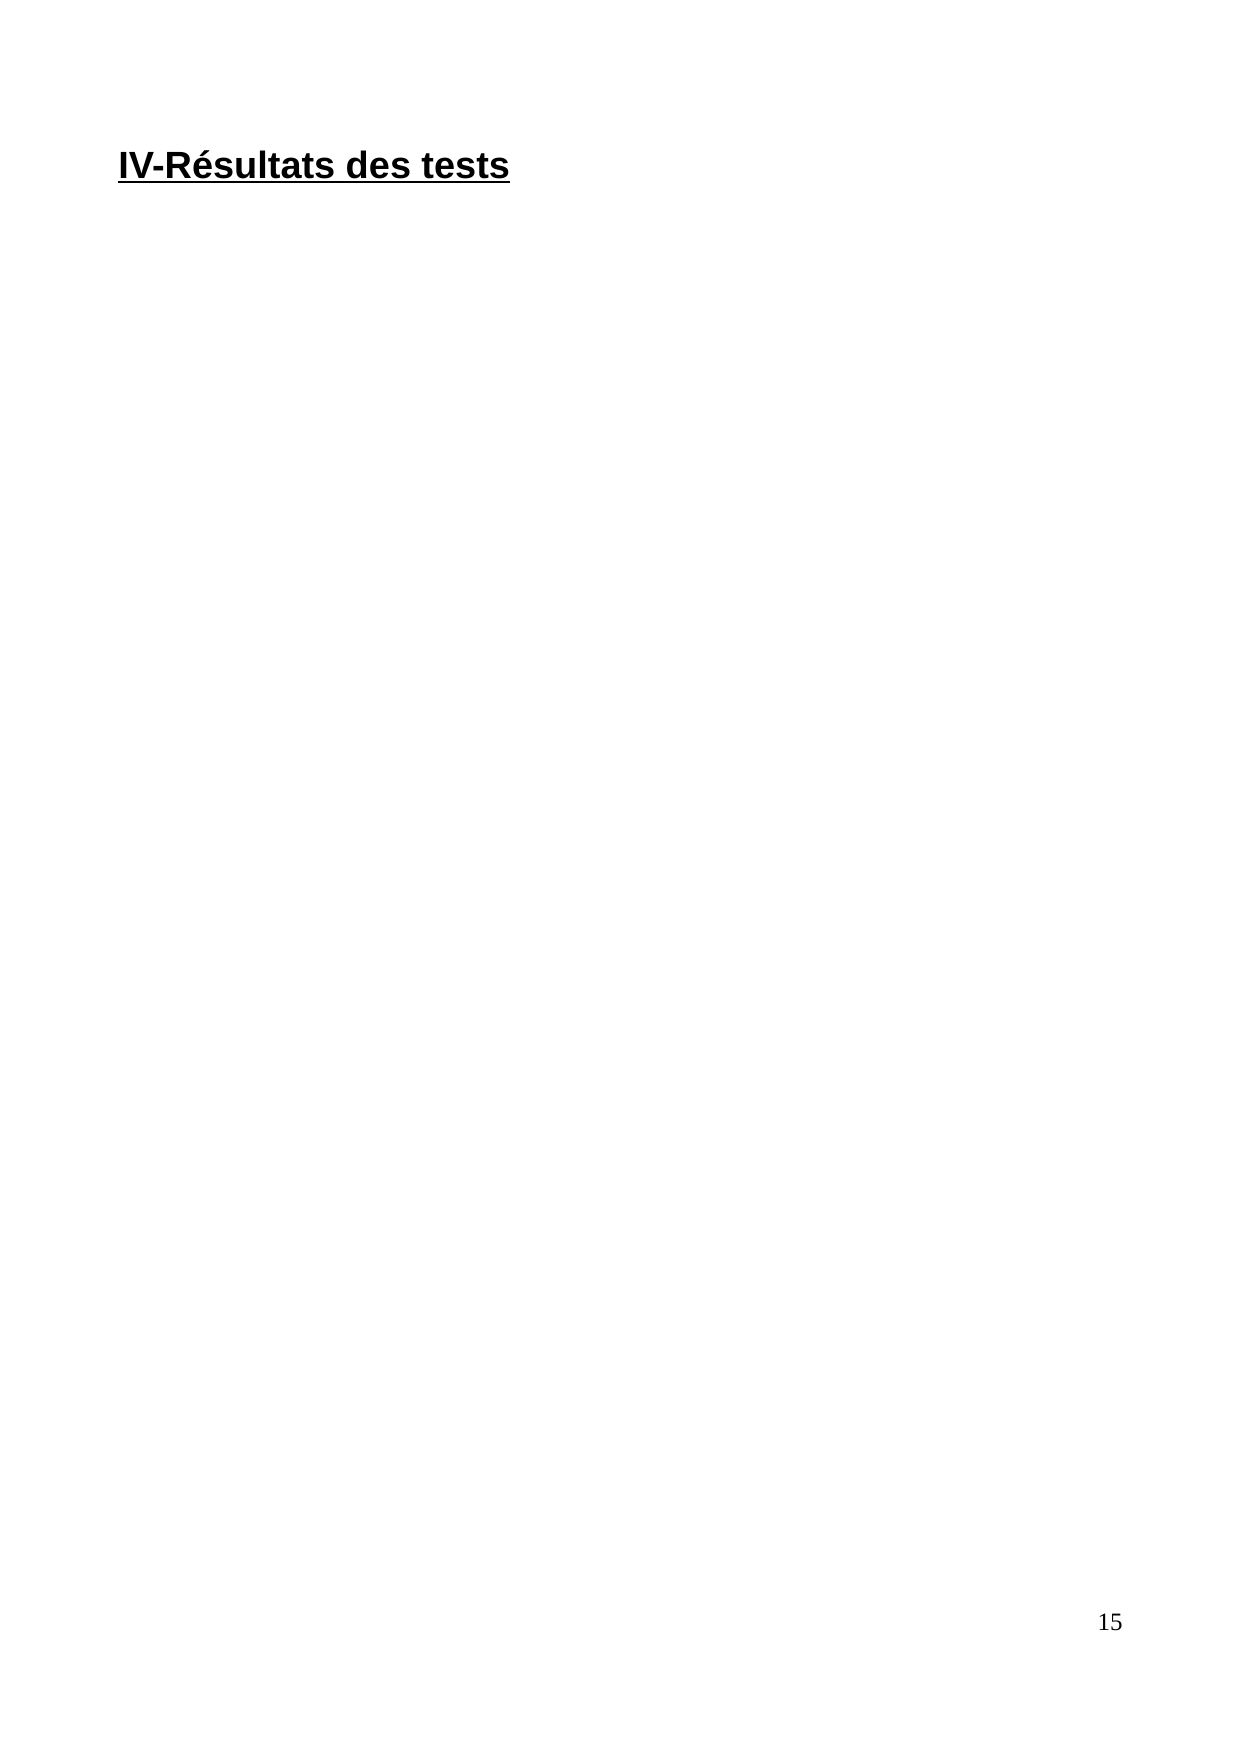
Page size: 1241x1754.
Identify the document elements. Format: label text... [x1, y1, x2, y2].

subtitle IV-Résultats des tests [118, 143, 1122, 187]
